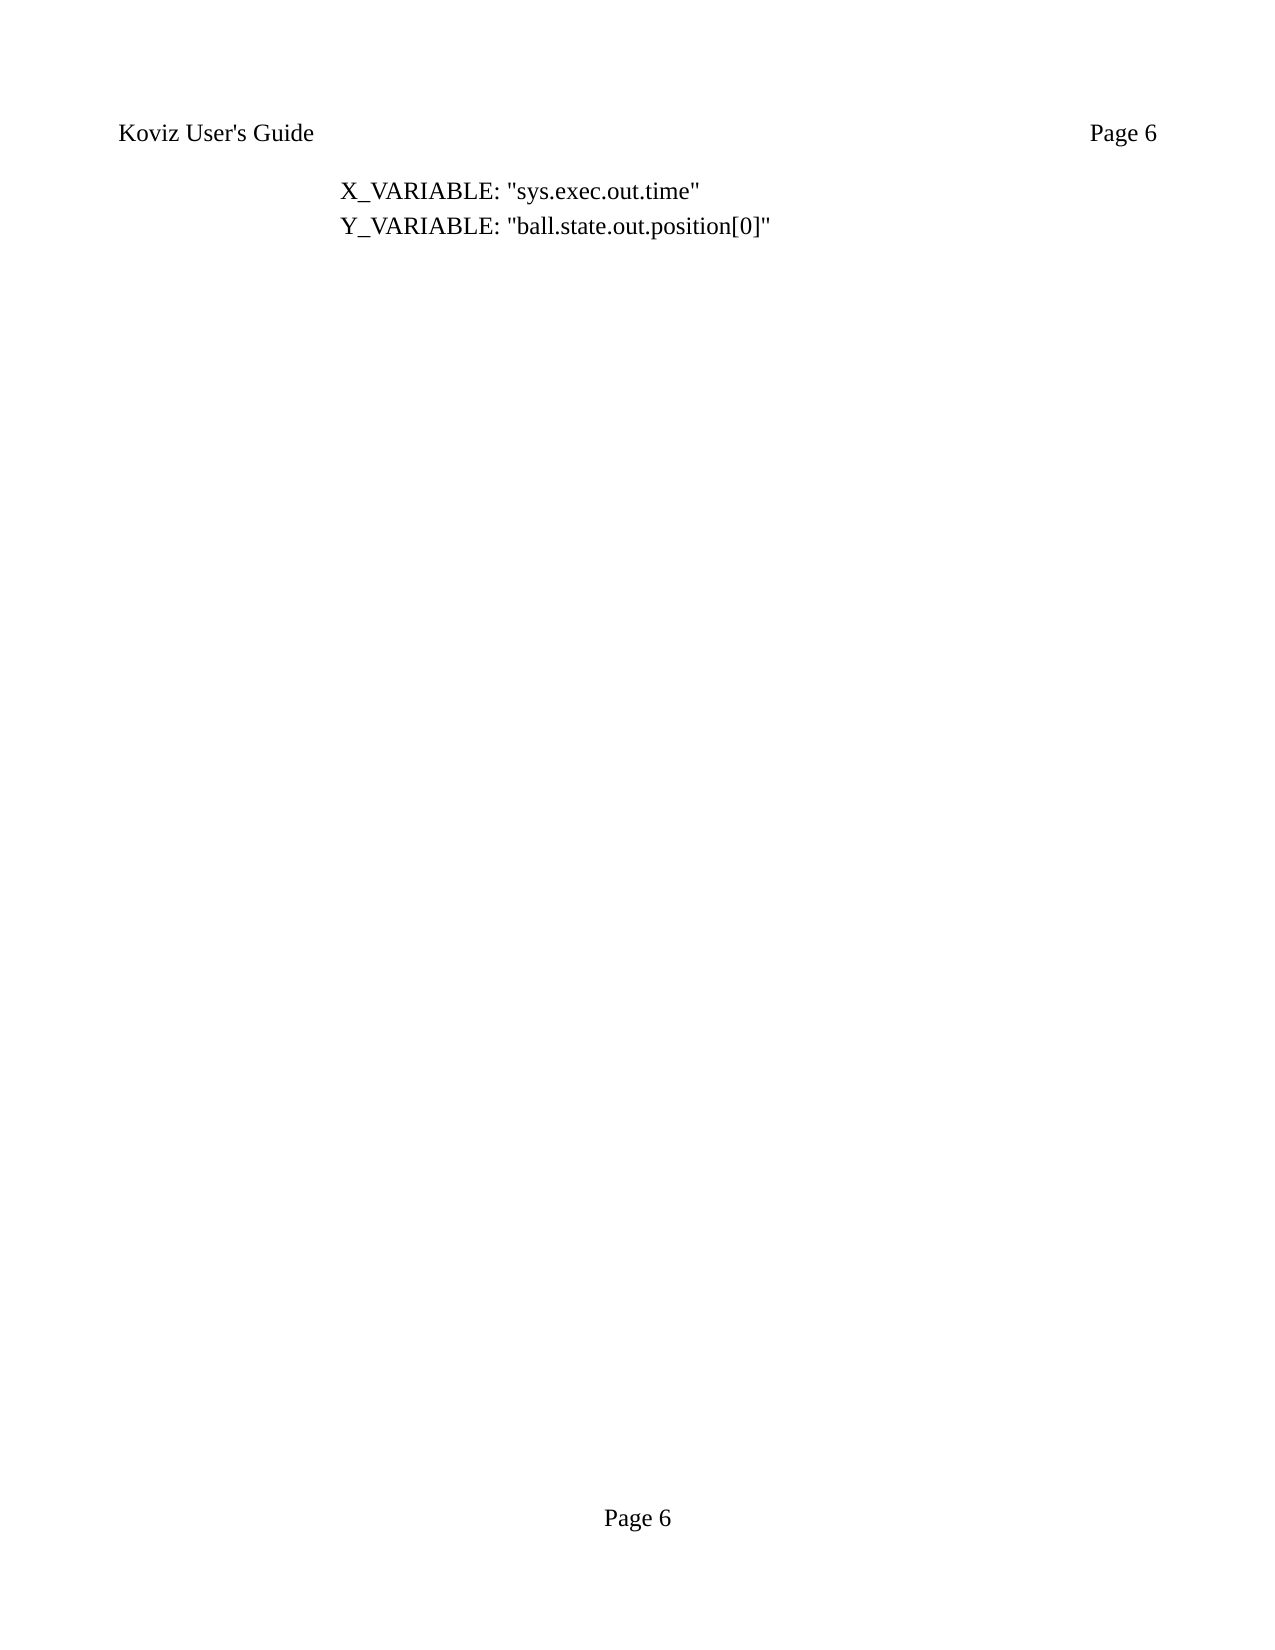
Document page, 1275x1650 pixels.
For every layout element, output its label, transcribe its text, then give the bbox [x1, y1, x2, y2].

text X_VARIABLE: "sys.exec.out.time" Y_VARIABLE: "ball.state.out.position[0]" [340, 176, 1157, 239]
